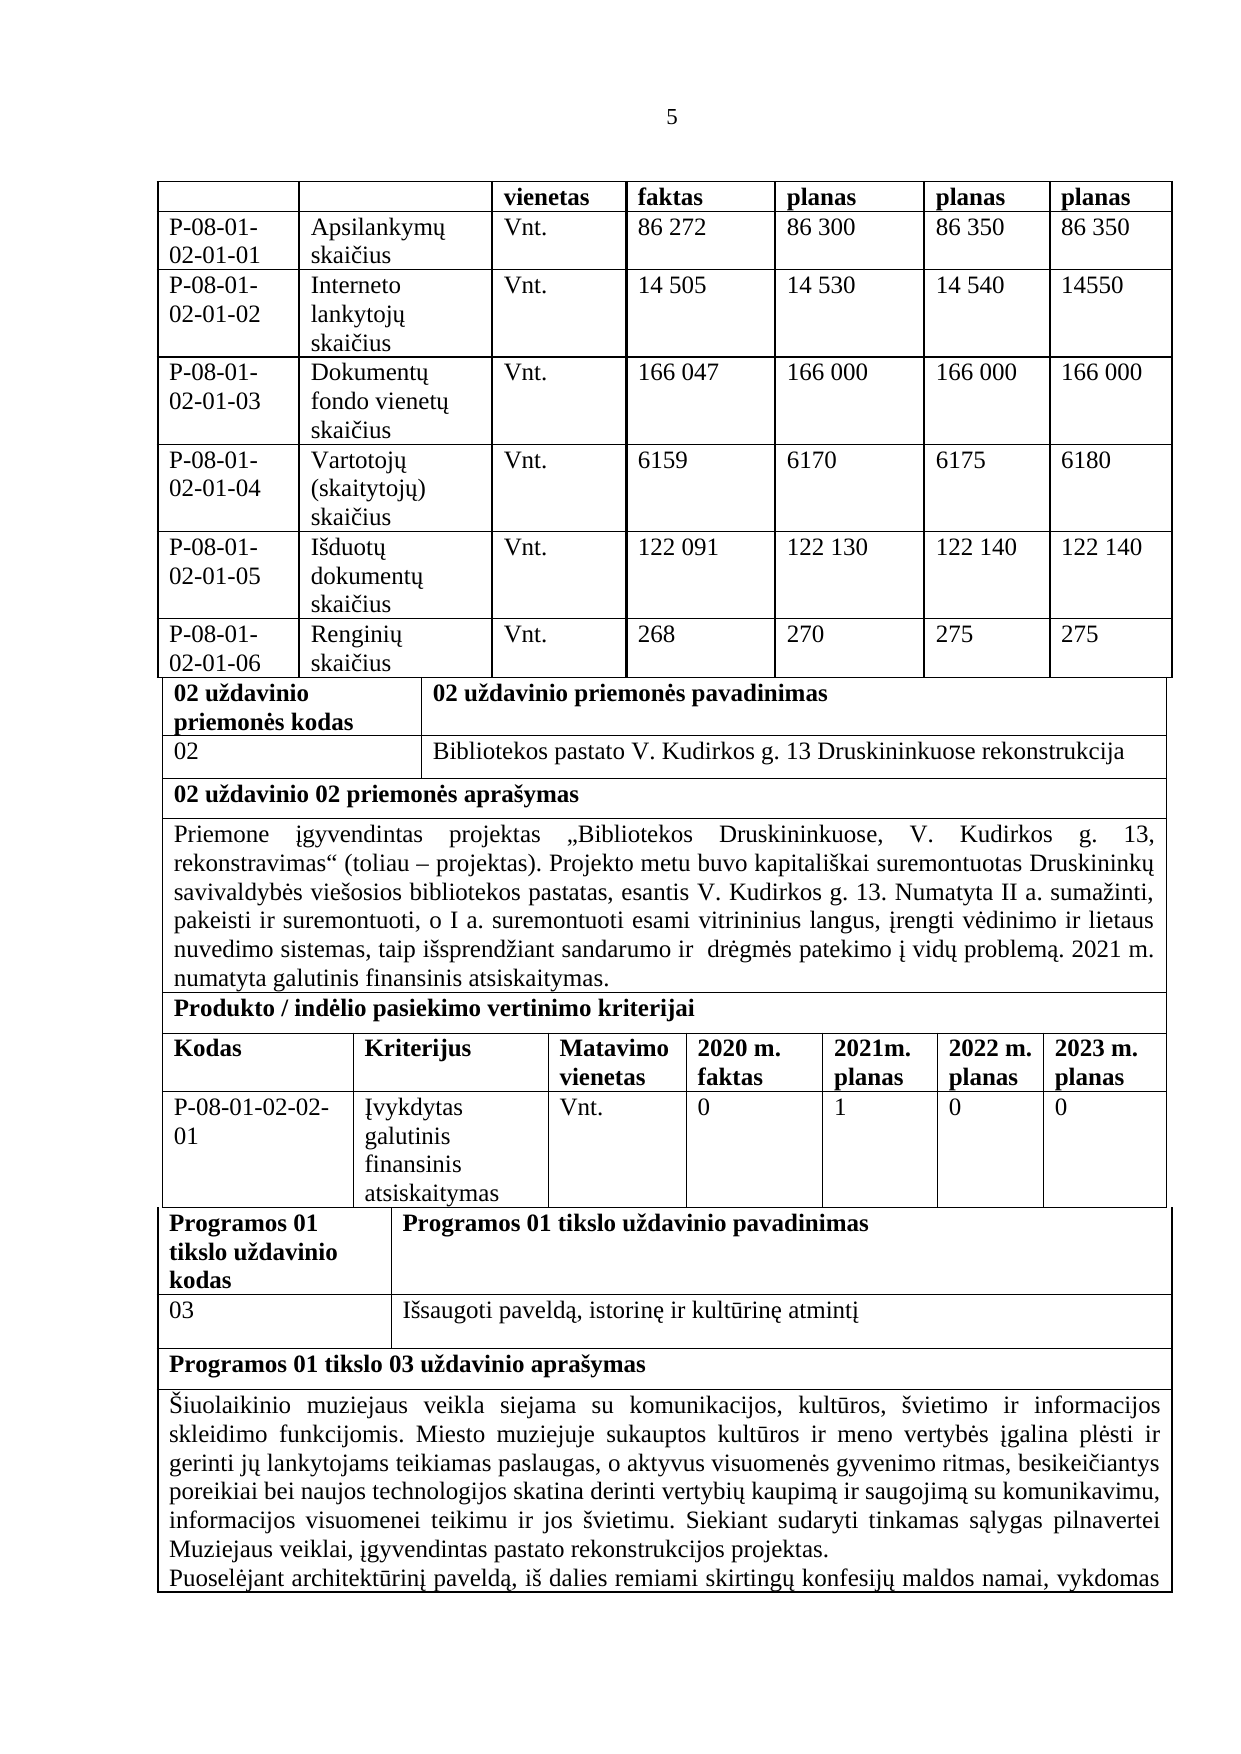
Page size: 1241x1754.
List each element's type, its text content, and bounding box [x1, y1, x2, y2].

table_cell planas [925, 182, 1049, 211]
table_cell 14550 [1051, 270, 1171, 356]
table_cell 166 000 [1051, 358, 1171, 444]
table_cell Apsilankymų skaičius [300, 212, 491, 269]
table_cell 0 [938, 1092, 1043, 1207]
table_cell 6170 [776, 445, 923, 531]
table_cell faktas [628, 182, 774, 211]
table_cell [1167, 1033, 1172, 1091]
table_cell 1 [823, 1092, 937, 1207]
table_cell Programos 01 tikslo uždavinio kodas [159, 1207, 391, 1294]
table_cell [159, 182, 298, 211]
table_cell Dokumentų fondo vienetų skaičius [300, 358, 491, 444]
table_cell Vnt. [493, 358, 625, 444]
table_cell Vnt. [493, 270, 625, 356]
table_cell P-08-01-02-01-06 [159, 619, 298, 677]
table_cell Išsaugoti paveldą, istorinę ir kultūrinę atmintį [392, 1295, 1171, 1348]
table_cell vienetas [493, 182, 625, 211]
table_cell Matavimo vienetas [549, 1034, 686, 1091]
table_cell 275 [1051, 619, 1171, 677]
table_cell planas [1051, 182, 1171, 211]
table_cell planas [776, 182, 923, 211]
table_cell Priemone įgyvendintas projektas „Bibliotekos Druskininkuose, V. Kudirkos g. 13, rekonstravimas“ (toliau – projektas). Projekto metu buvo kapitališkai suremontuotas Druskininkų savivaldybės viešosios bibliotekos pastatas, esantis V. Kudirkos g. 13. Numatyta II a. sumažinti, pakeisti ir suremontuoti, o I a. suremontuoti esami vitrininius langus, įrengti vėdinimo ir lietaus nuvedimo sistemas, taip išsprendžiant sandarumo ir drėgmės patekimo į vidų problemą. 2021 m. numatyta galutinis finansinis atsiskaitymas. [163, 819, 1166, 992]
table_cell 03 [159, 1295, 391, 1348]
table_cell 122 130 [776, 532, 923, 618]
table_cell P-08-01-02-01-02 [159, 270, 298, 356]
table_cell 86 350 [925, 212, 1049, 269]
table_cell Išduotų dokumentų skaičius [300, 532, 491, 618]
table_cell 122 091 [628, 532, 774, 618]
table_cell 2022 m. planas [938, 1034, 1043, 1091]
table_cell [1167, 818, 1172, 992]
table_cell P-08-01-02-01-03 [159, 358, 298, 444]
table_cell 6159 [628, 445, 774, 531]
table_cell 268 [628, 619, 774, 677]
table_cell 6180 [1051, 445, 1171, 531]
table_cell 86 272 [628, 212, 774, 269]
table_cell 270 [776, 619, 923, 677]
table_cell 2023 m. planas [1044, 1034, 1166, 1091]
table_cell Vnt. [493, 619, 625, 677]
table_cell Interneto lankytojų skaičius [300, 270, 491, 356]
table_cell Vnt. [549, 1092, 686, 1207]
table_cell [1167, 678, 1172, 735]
table_cell 166 000 [925, 358, 1049, 444]
table_cell 2020 m. faktas [687, 1034, 822, 1091]
table_cell 14 530 [776, 270, 923, 356]
table_cell Kriterijus [354, 1034, 548, 1091]
table_cell [158, 678, 162, 735]
table_cell 02 [163, 736, 421, 778]
table_cell Vnt. [493, 212, 625, 269]
table_cell Renginių skaičius [300, 619, 491, 677]
table_cell P-08-01-02-01-01 [159, 212, 298, 269]
table_cell Kodas [163, 1034, 353, 1091]
table_cell [158, 1033, 162, 1091]
table_cell 0 [1044, 1092, 1166, 1207]
table_cell Šiuolaikinio muziejaus veikla siejama su komunikacijos, kultūros, švietimo ir informacijos skleidimo funkcijomis. Miesto muziejuje sukauptos kultūros ir meno vertybės įgalina plėsti ir gerinti jų lankytojams teikiamas paslaugas, o aktyvus visuomenės gyvenimo ritmas, besikeičiantys poreikiai bei naujos technologijos skatina derinti vertybių kaupimą ir saugojimą su komunikavimu, informacijos visuomenei teikimu ir jos švietimu. Siekiant sudaryti tinkamas sąlygas pilnavertei Muziejaus veiklai, įgyvendintas pastato rekonstrukcijos projektas. Puoselėjant architektūrinį paveldą, iš dalies remiami skirtingų konfesijų maldos namai, vykdomas [159, 1390, 1171, 1591]
table_cell Vnt. [493, 445, 625, 531]
table_cell 86 350 [1051, 212, 1171, 269]
table_cell P-08-01-02-01-04 [159, 445, 298, 531]
table_cell [1167, 778, 1172, 818]
table_cell 2021m. planas [823, 1034, 937, 1091]
table_cell [1167, 735, 1172, 778]
table_cell [158, 818, 162, 992]
table_cell [300, 182, 491, 211]
table_cell 02 uždavinio 02 priemonės aprašymas [163, 779, 1166, 818]
table_cell P-08-01-02-01-05 [159, 532, 298, 618]
table_cell [1167, 1091, 1172, 1207]
table_cell [158, 735, 162, 778]
table_cell P-08-01-02-02-01 [163, 1092, 353, 1207]
table_cell 14 540 [925, 270, 1049, 356]
table_cell 275 [925, 619, 1049, 677]
table_cell 02 uždavinio priemonės kodas [163, 678, 421, 735]
table_cell 122 140 [1051, 532, 1171, 618]
table_cell 0 [687, 1092, 822, 1207]
table_cell Programos 01 tikslo 03 uždavinio aprašymas [159, 1349, 1171, 1389]
table_cell 166 047 [628, 358, 774, 444]
table_cell Produkto / indėlio pasiekimo vertinimo kriterijai [163, 993, 1166, 1032]
table_cell 86 300 [776, 212, 923, 269]
table_cell Bibliotekos pastato V. Kudirkos g. 13 Druskininkuose rekonstrukcija [422, 736, 1166, 778]
table_cell [158, 992, 162, 1032]
table_cell [1167, 992, 1172, 1032]
table_cell Vartotojų (skaitytojų) skaičius [300, 445, 491, 531]
table_cell 122 140 [925, 532, 1049, 618]
table_cell 14 505 [628, 270, 774, 356]
table_cell Įvykdytas galutinis finansinis atsiskaitymas [354, 1092, 548, 1207]
table_cell 6175 [925, 445, 1049, 531]
table_cell [158, 778, 162, 818]
table_cell Programos 01 tikslo uždavinio pavadinimas [392, 1207, 1171, 1294]
table_cell [158, 1091, 162, 1207]
table_cell 166 000 [776, 358, 923, 444]
table_cell Vnt. [493, 532, 625, 618]
table_cell 02 uždavinio priemonės pavadinimas [422, 678, 1166, 735]
